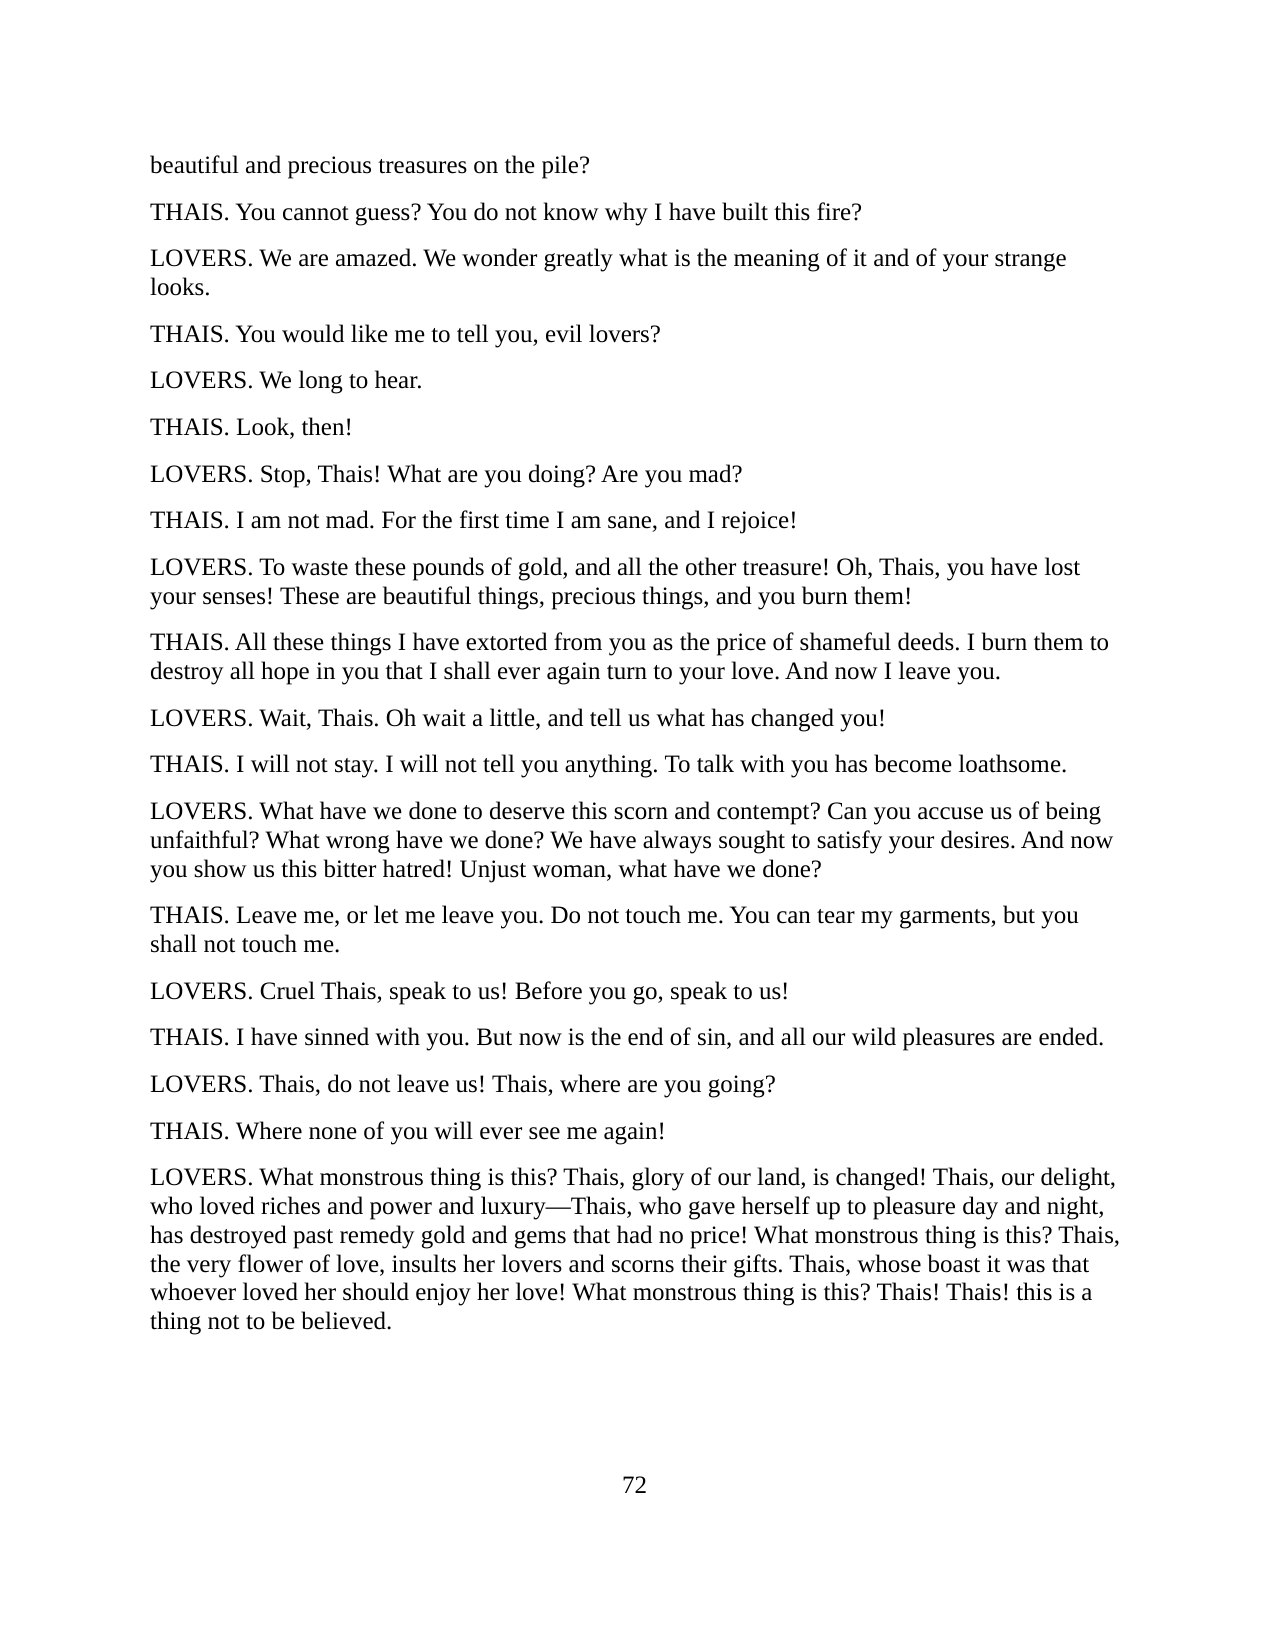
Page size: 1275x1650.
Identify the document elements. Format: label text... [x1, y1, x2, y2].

text THAIS. I am not mad. For the first time I am sane, and I rejoice! [150, 505, 1125, 534]
text THAIS. I have sinned with you. But now is the end of sin, and all our wild pleasures are ended. [150, 1022, 1125, 1051]
text LOVERS. Wait, Thais. Oh wait a little, and tell us what has changed you! [150, 703, 1125, 732]
text LOVERS. We long to hear. [150, 365, 1125, 394]
text LOVERS. Stop, Thais! What are you doing? Are you mad? [150, 459, 1125, 487]
text THAIS. All these things I have extorted from you as the price of shameful deeds. I burn them to destroy all hope in you that I shall ever again turn to your love. And now I leave you. [150, 627, 1125, 685]
text LOVERS. Cruel Thais, speak to us! Before you go, speak to us! [150, 976, 1125, 1004]
text THAIS. You cannot guess? You do not know why I have built this fire? [150, 197, 1125, 225]
text LOVERS. We are amazed. We wonder greatly what is the meaning of it and of your strange looks. [150, 243, 1125, 301]
text THAIS. I will not stay. I will not tell you anything. To talk with you has become loathsome. [150, 749, 1125, 778]
text LOVERS. Thais, do not leave us! Thais, where are you going? [150, 1069, 1125, 1098]
text THAIS. You would like me to tell you, evil lovers? [150, 319, 1125, 347]
text LOVERS. What have we done to deserve this scorn and contempt? Can you accuse us of being unfaithful? What wrong have we done? We have always sought to satisfy your desires. And now you show us this bitter hatred! Unjust woman, what have we done? [150, 796, 1125, 882]
text THAIS. Look, then! [150, 412, 1125, 441]
text THAIS. Leave me, or let me leave you. Do not touch me. You can tear my garments, but you shall not touch me. [150, 900, 1125, 958]
text THAIS. Where none of you will ever see me again! [150, 1116, 1125, 1144]
text LOVERS. To waste these pounds of gold, and all the other treasure! Oh, Thais, you have lost your senses! These are beautiful things, precious things, and you burn them! [150, 552, 1125, 609]
text LOVERS. What monstrous thing is this? Thais, glory of our land, is changed! Thais, our delight, who loved riches and power and luxury—Thais, who gave herself up to pleasure day and night, has destroyed past remedy gold and gems that had no price! What monstrous thing is this? Thais, the very flower of love, insults her lovers and scorns their gifts. Thais, whose boast it was that whoever loved her should enjoy her love! What monstrous thing is this? Thais! Thais! this is a thing not to be believed. [150, 1162, 1125, 1335]
text beautiful and precious treasures on the pile? [150, 150, 1125, 179]
